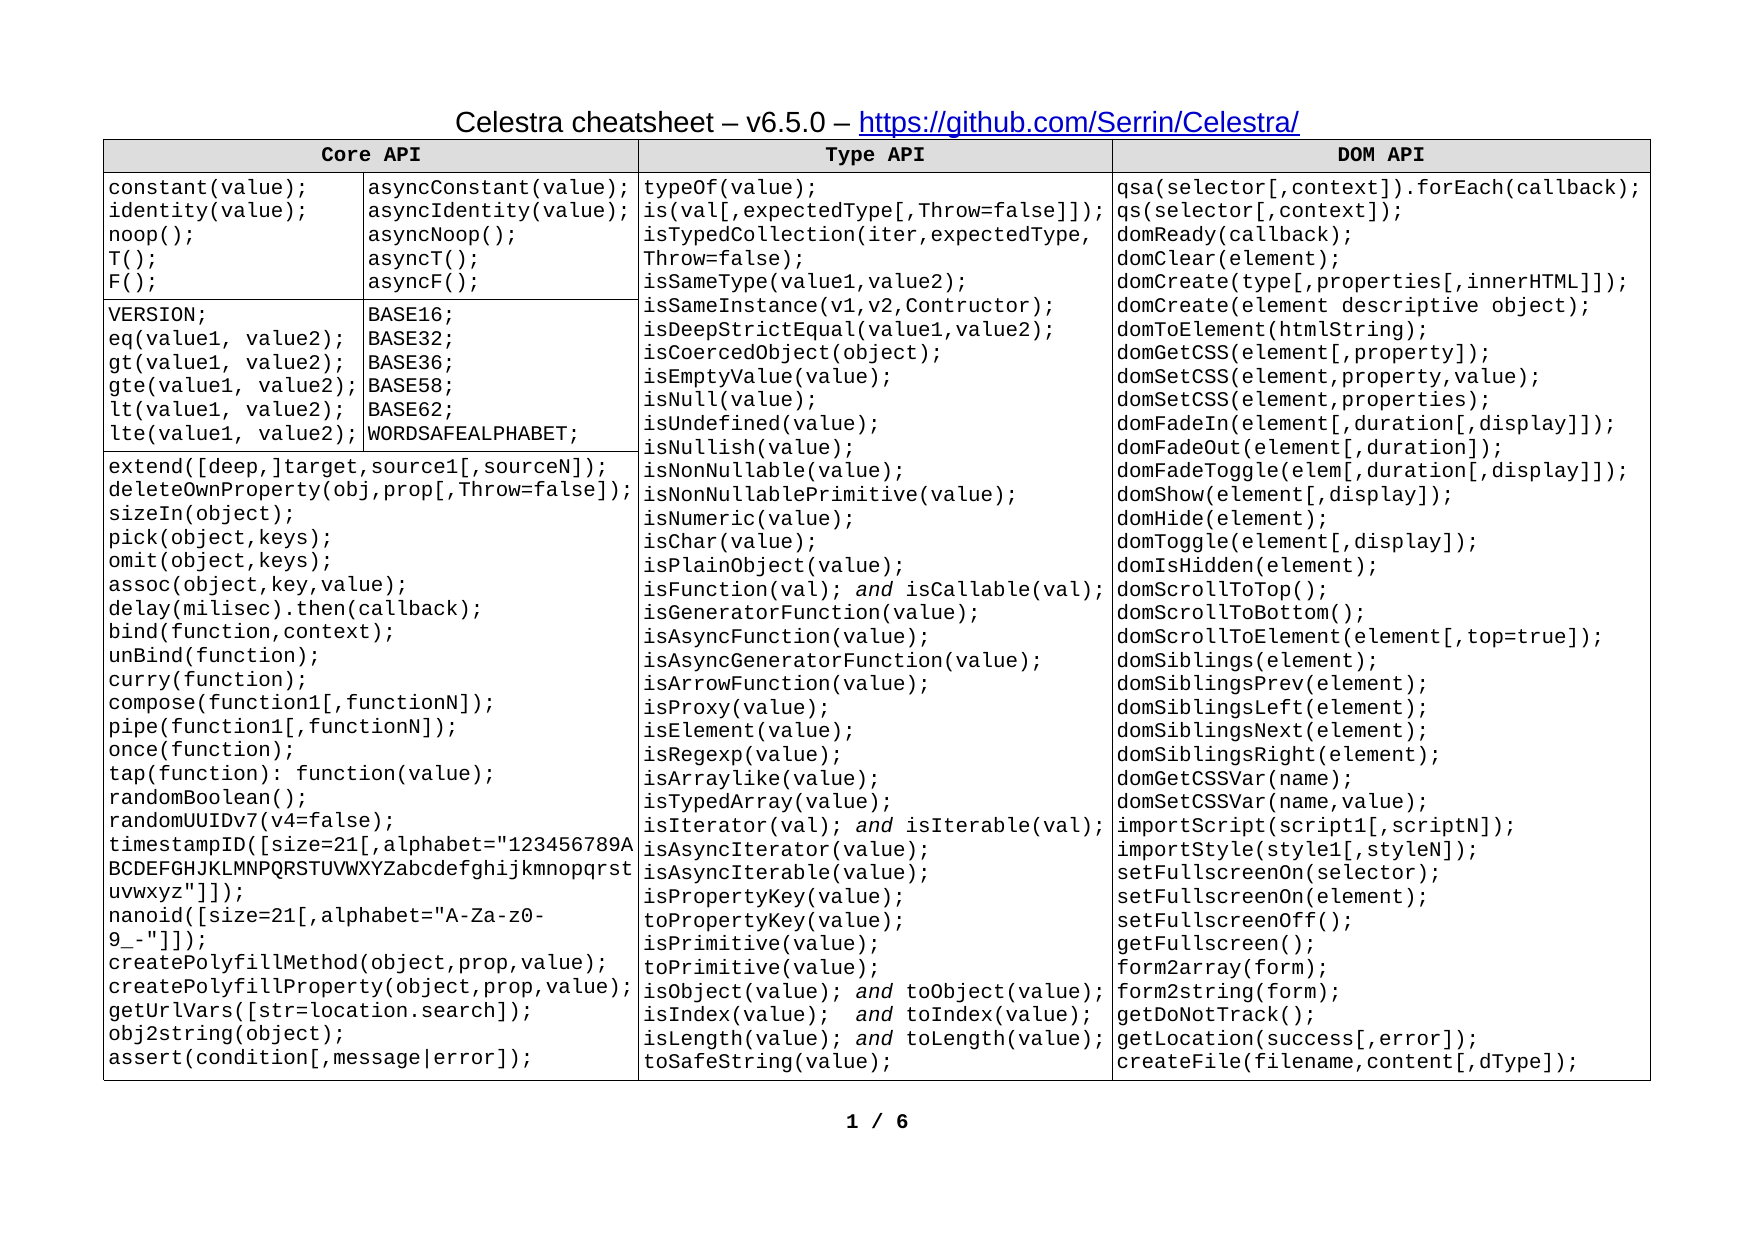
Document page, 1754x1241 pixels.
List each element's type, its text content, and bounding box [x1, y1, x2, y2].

table_header DOM API [1113, 140, 1650, 172]
table_cell qsa(selector[,context]).forEach(callback); qs(selector[,context]); domReady(callback); domClear(element); domCreate(type[,properties[,innerHTML]]); domCreate(element descriptive object); domToElement(htmlString); domGetCSS(element[,property]); domSetCSS(element,property,value); domSetCSS(element,properties); domFadeIn(element[,duration[,display]]); domFadeOut(element[,duration]); domFadeToggle(elem[,duration[,display]]); domShow(element[,display]); domHide(element); domToggle(element[,display]); domIsHidden(element); domScrollToTop(); domScrollToBottom(); domScrollToElement(element[,top=true]); domSiblings(element); domSiblingsPrev(element); domSiblingsLeft(element); domSiblingsNext(element); domSiblingsRight(element); domGetCSSVar(name); domSetCSSVar(name,value); importScript(script1[,scriptN]); importStyle(style1[,styleN]); setFullscreenOn(selector); setFullscreenOn(element); setFullscreenOff(); getFullscreen(); form2array(form); form2string(form); getDoNotTrack(); getLocation(success[,error]); createFile(filename,content[,dType]); [1113, 173, 1650, 1080]
table_cell typeOf(value); is(val[,expectedType[,Throw=false]]); isTypedCollection(iter,expectedType, Throw=false); isSameType(value1,value2); isSameInstance(v1,v2,Contructor); isDeepStrictEqual(value1,value2); isCoercedObject(object); isEmptyValue(value); isNull(value); isUndefined(value); isNullish(value); isNonNullable(value); isNonNullablePrimitive(value); isNumeric(value); isChar(value); isPlainObject(value); isFunction(val); and isCallable(val); isGeneratorFunction(value); isAsyncFunction(value); isAsyncGeneratorFunction(value); isArrowFunction(value); isProxy(value); isElement(value); isRegexp(value); isArraylike(value); isTypedArray(value); isIterator(val); and isIterable(val); isAsyncIterator(value); isAsyncIterable(value); isPropertyKey(value); toPropertyKey(value); isPrimitive(value); toPrimitive(value); isObject(value); and toObject(value); isIndex(value); and toIndex(value); isLength(value); and toLength(value); toSafeString(value); [639, 173, 1112, 1080]
table_cell constant(value); identity(value); noop(); T(); F(); [104, 173, 363, 299]
table_header Core API [104, 140, 638, 172]
table_cell extend([deep,]target,source1[,sourceN]); deleteOwnProperty(obj,prop[,Throw=false]); sizeIn(object); pick(object,keys); omit(object,keys); assoc(object,key,value); delay(milisec).then(callback); bind(function,context); unBind(function); curry(function); compose(function1[,functionN]); pipe(function1[,functionN]); once(function); tap(function): function(value); randomBoolean(); randomUUIDv7(v4=false); timestampID([size=21[,alphabet="123456789ABCDEFGHJKLMNPQRSTUVWXYZabcdefghijkmnopqrstuvwxyz"]]); nanoid([size=21[,alphabet="A-Za-z0-9_-"]]); createPolyfillMethod(object,prop,value); createPolyfillProperty(object,prop,value); getUrlVars([str=location.search]); obj2string(object); assert(condition[,message|error]); [104, 452, 638, 1080]
table_cell BASE16; BASE32; BASE36; BASE58; BASE62; WORDSAFEALPHABET; [364, 300, 638, 451]
table_cell asyncConstant(value); asyncIdentity(value); asyncNoop(); asyncT(); asyncF(); [364, 173, 638, 299]
text Celestra cheatsheet – v6.5.0 – https://github.com/Serrin/Celestra/ [105, 105, 1649, 138]
table_cell VERSION; eq(value1, value2); gt(value1, value2); gte(value1, value2); lt(value1, value2); lte(value1, value2); [104, 300, 363, 451]
table_header Type API [639, 140, 1112, 172]
